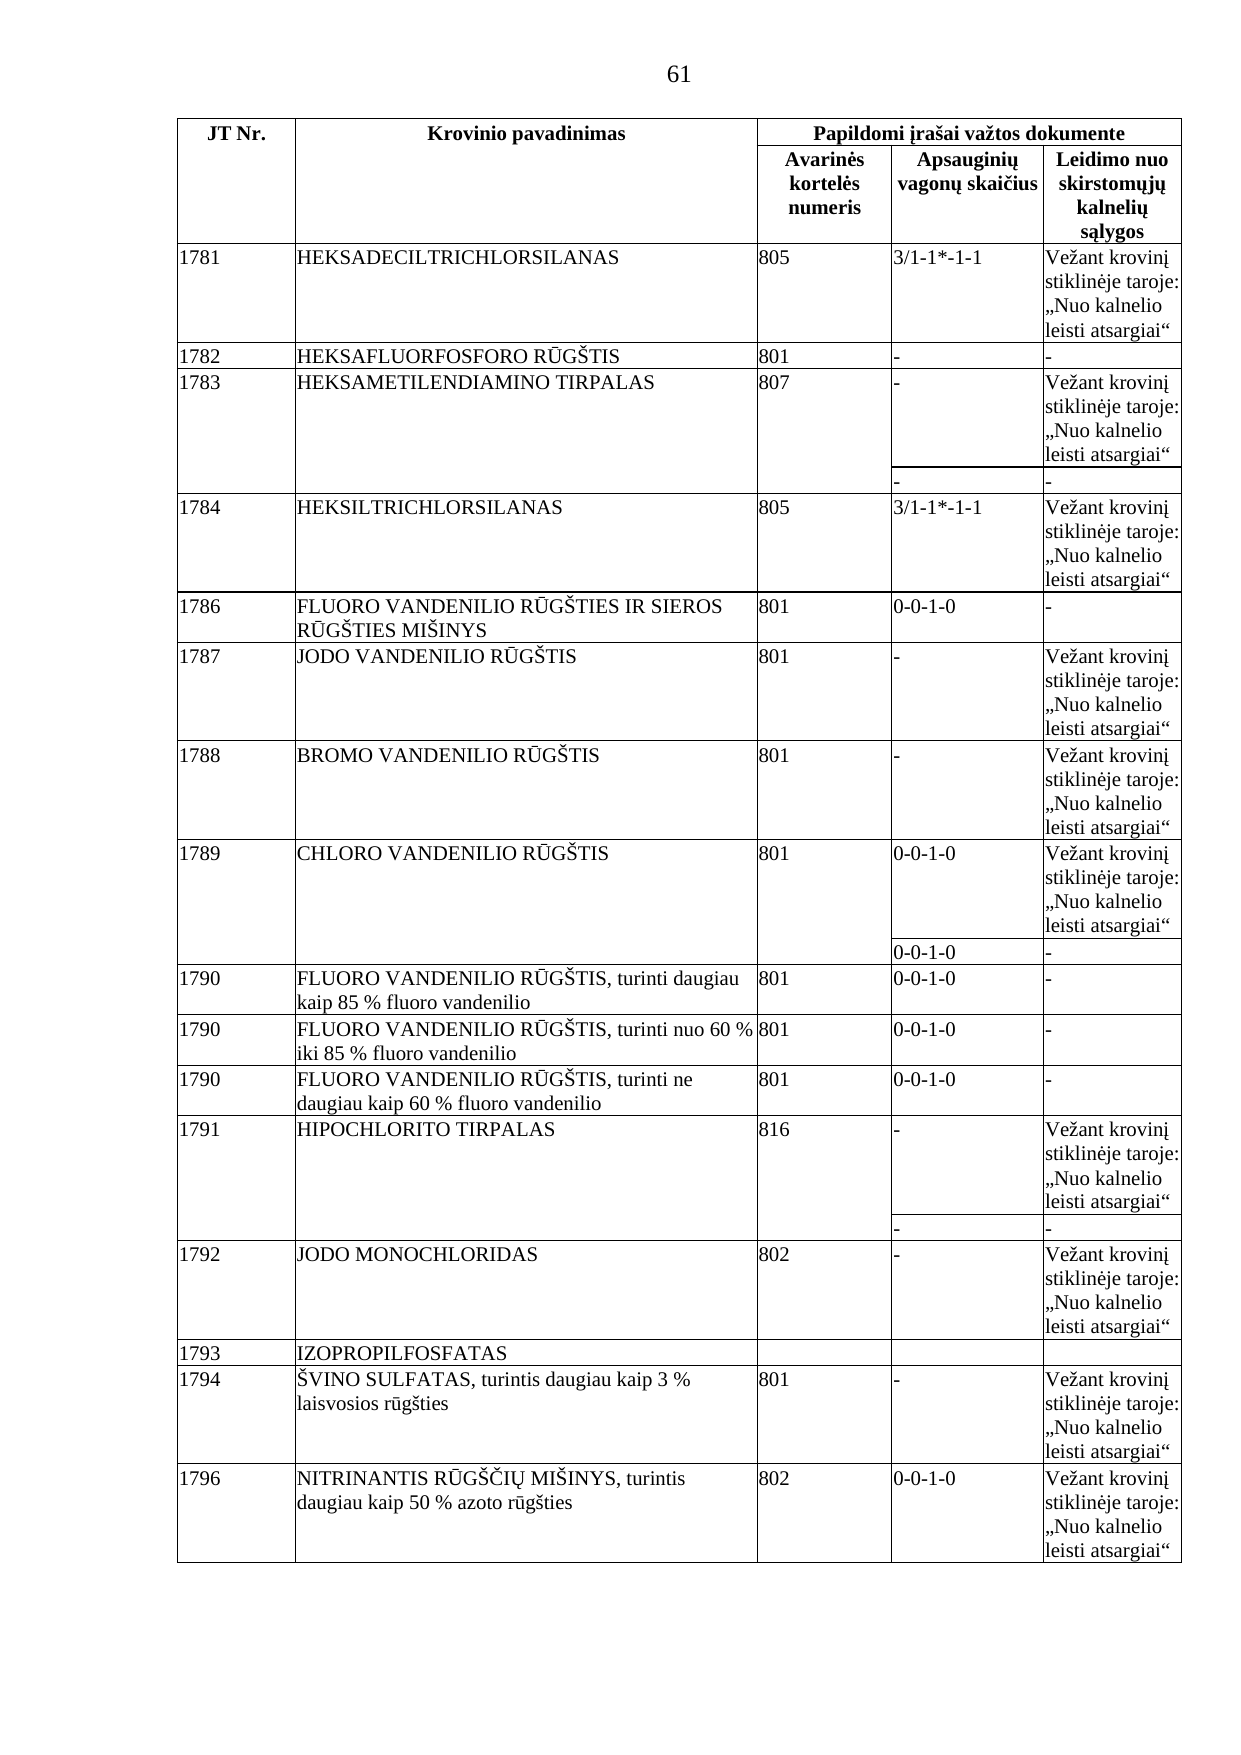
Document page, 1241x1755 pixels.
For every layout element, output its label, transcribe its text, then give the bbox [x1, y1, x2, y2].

table_cell ŠVINO SULFATAS, turintis daugiau kaip 3 % laisvosios rūgšties [296, 1366, 757, 1463]
table_cell Vežant krovinį stiklinėje taroje: „Nuo kalnelio leisti atsargiai“ [1044, 1116, 1181, 1213]
table_cell 0-0-1-0 [892, 593, 1043, 642]
table_cell - [892, 1366, 1043, 1463]
table_cell 0-0-1-0 [892, 965, 1043, 1014]
table_cell 1791 [178, 1116, 295, 1240]
table_cell HIPOCHLORITO TIRPALAS [296, 1116, 757, 1240]
table_cell 802 [758, 1464, 891, 1562]
table_cell Vežant krovinį stiklinėje taroje: „Nuo kalnelio leisti atsargiai“ [1044, 1366, 1181, 1463]
table_cell 1781 [178, 244, 295, 342]
table_cell Vežant krovinį stiklinėje taroje: „Nuo kalnelio leisti atsargiai“ [1044, 1241, 1181, 1338]
table_cell NITRINANTIS RŪGŠČIŲ MIŠINYS, turintis daugiau kaip 50 % azoto rūgšties [296, 1464, 757, 1562]
table_cell 801 [758, 965, 891, 1014]
table_cell 801 [758, 593, 891, 642]
table_cell - [892, 369, 1043, 466]
table_cell 801 [758, 1066, 891, 1115]
table_cell - [892, 1241, 1043, 1338]
table_cell Vežant krovinį stiklinėje taroje: „Nuo kalnelio leisti atsargiai“ [1044, 840, 1181, 937]
table_cell - [1044, 965, 1181, 1014]
table_cell 0-0-1-0 [892, 939, 1043, 964]
table_cell 0-0-1-0 [892, 840, 1043, 937]
table_cell - [892, 1215, 1043, 1240]
table_cell 0-0-1-0 [892, 1066, 1043, 1115]
table_cell 801 [758, 840, 891, 964]
table_cell 0-0-1-0 [892, 1464, 1043, 1562]
table_cell JODO VANDENILIO RŪGŠTIS [296, 643, 757, 740]
table_cell - [892, 1116, 1043, 1213]
table_cell - [1044, 343, 1181, 368]
table_cell Vežant krovinį stiklinėje taroje: „Nuo kalnelio leisti atsargiai“ [1044, 244, 1181, 342]
table_cell 1783 [178, 369, 295, 493]
table_cell 1788 [178, 741, 295, 839]
table_cell 801 [758, 1366, 891, 1463]
table_cell HEKSAMETILENDIAMINO TIRPALAS [296, 369, 757, 493]
table_cell - [892, 343, 1043, 368]
table_cell 802 [758, 1241, 891, 1338]
table_cell Avarinės kortelės numeris [758, 146, 891, 243]
table_header Papildomi įrašai važtos dokumente [758, 119, 1181, 144]
table_cell 3/1-1*-1-1 [892, 244, 1043, 342]
table_cell 1790 [178, 1066, 295, 1115]
table_cell Vežant krovinį stiklinėje taroje: „Nuo kalnelio leisti atsargiai“ [1044, 494, 1181, 591]
table_cell - [892, 643, 1043, 740]
table_cell [1044, 1340, 1181, 1365]
table_cell FLUORO VANDENILIO RŪGŠTIES IR SIEROS RŪGŠTIES MIŠINYS [296, 593, 757, 642]
table_cell - [1044, 468, 1181, 493]
table_cell 805 [758, 494, 891, 591]
table_cell - [1044, 593, 1181, 642]
table_cell 816 [758, 1116, 891, 1240]
table_cell HEKSAFLUORFOSFORO RŪGŠTIS [296, 343, 757, 368]
table_header JT Nr. [178, 119, 295, 243]
table_cell 1790 [178, 1015, 295, 1064]
table_cell 1789 [178, 840, 295, 964]
table_cell - [1044, 1015, 1181, 1064]
table_cell 801 [758, 643, 891, 740]
table_cell Vežant krovinį stiklinėje taroje: „Nuo kalnelio leisti atsargiai“ [1044, 1464, 1181, 1562]
table_cell 1792 [178, 1241, 295, 1338]
table_cell Vežant krovinį stiklinėje taroje: „Nuo kalnelio leisti atsargiai“ [1044, 643, 1181, 740]
table_cell - [1044, 939, 1181, 964]
table_cell Apsauginių vagonų skaičius [892, 146, 1043, 243]
table_cell 801 [758, 343, 891, 368]
table_cell IZOPROPILFOSFATAS [296, 1340, 757, 1365]
table_cell 801 [758, 1015, 891, 1064]
table_cell 0-0-1-0 [892, 1015, 1043, 1064]
table_header Krovinio pavadinimas [296, 119, 757, 243]
table_cell FLUORO VANDENILIO RŪGŠTIS, turinti ne daugiau kaip 60 % fluoro vandenilio [296, 1066, 757, 1115]
table_cell 1784 [178, 494, 295, 591]
table_cell - [1044, 1215, 1181, 1240]
table_cell 1786 [178, 593, 295, 642]
table_cell HEKSILTRICHLORSILANAS [296, 494, 757, 591]
table_cell Vežant krovinį stiklinėje taroje: „Nuo kalnelio leisti atsargiai“ [1044, 741, 1181, 839]
table_cell 1793 [178, 1340, 295, 1365]
table_cell 1787 [178, 643, 295, 740]
table_cell 1794 [178, 1366, 295, 1463]
table_cell 3/1-1*-1-1 [892, 494, 1043, 591]
table_cell - [892, 741, 1043, 839]
table_cell FLUORO VANDENILIO RŪGŠTIS, turinti nuo 60 % iki 85 % fluoro vandenilio [296, 1015, 757, 1064]
table_cell JODO MONOCHLORIDAS [296, 1241, 757, 1338]
table_cell BROMO VANDENILIO RŪGŠTIS [296, 741, 757, 839]
table_cell 1790 [178, 965, 295, 1014]
table_cell 1782 [178, 343, 295, 368]
table_cell 805 [758, 244, 891, 342]
table_cell 1796 [178, 1464, 295, 1562]
table_cell CHLORO VANDENILIO RŪGŠTIS [296, 840, 757, 964]
table_cell FLUORO VANDENILIO RŪGŠTIS, turinti daugiau kaip 85 % fluoro vandenilio [296, 965, 757, 1014]
table_cell - [1044, 1066, 1181, 1115]
table_cell 807 [758, 369, 891, 493]
table_cell 801 [758, 741, 891, 839]
table_cell - [892, 468, 1043, 493]
table_cell HEKSADECILTRICHLORSILANAS [296, 244, 757, 342]
table_cell Leidimo nuo skirstomųjų kalnelių sąlygos [1044, 146, 1181, 243]
table_cell Vežant krovinį stiklinėje taroje: „Nuo kalnelio leisti atsargiai“ [1044, 369, 1181, 466]
table_cell [892, 1340, 1043, 1365]
table_cell [758, 1340, 891, 1365]
